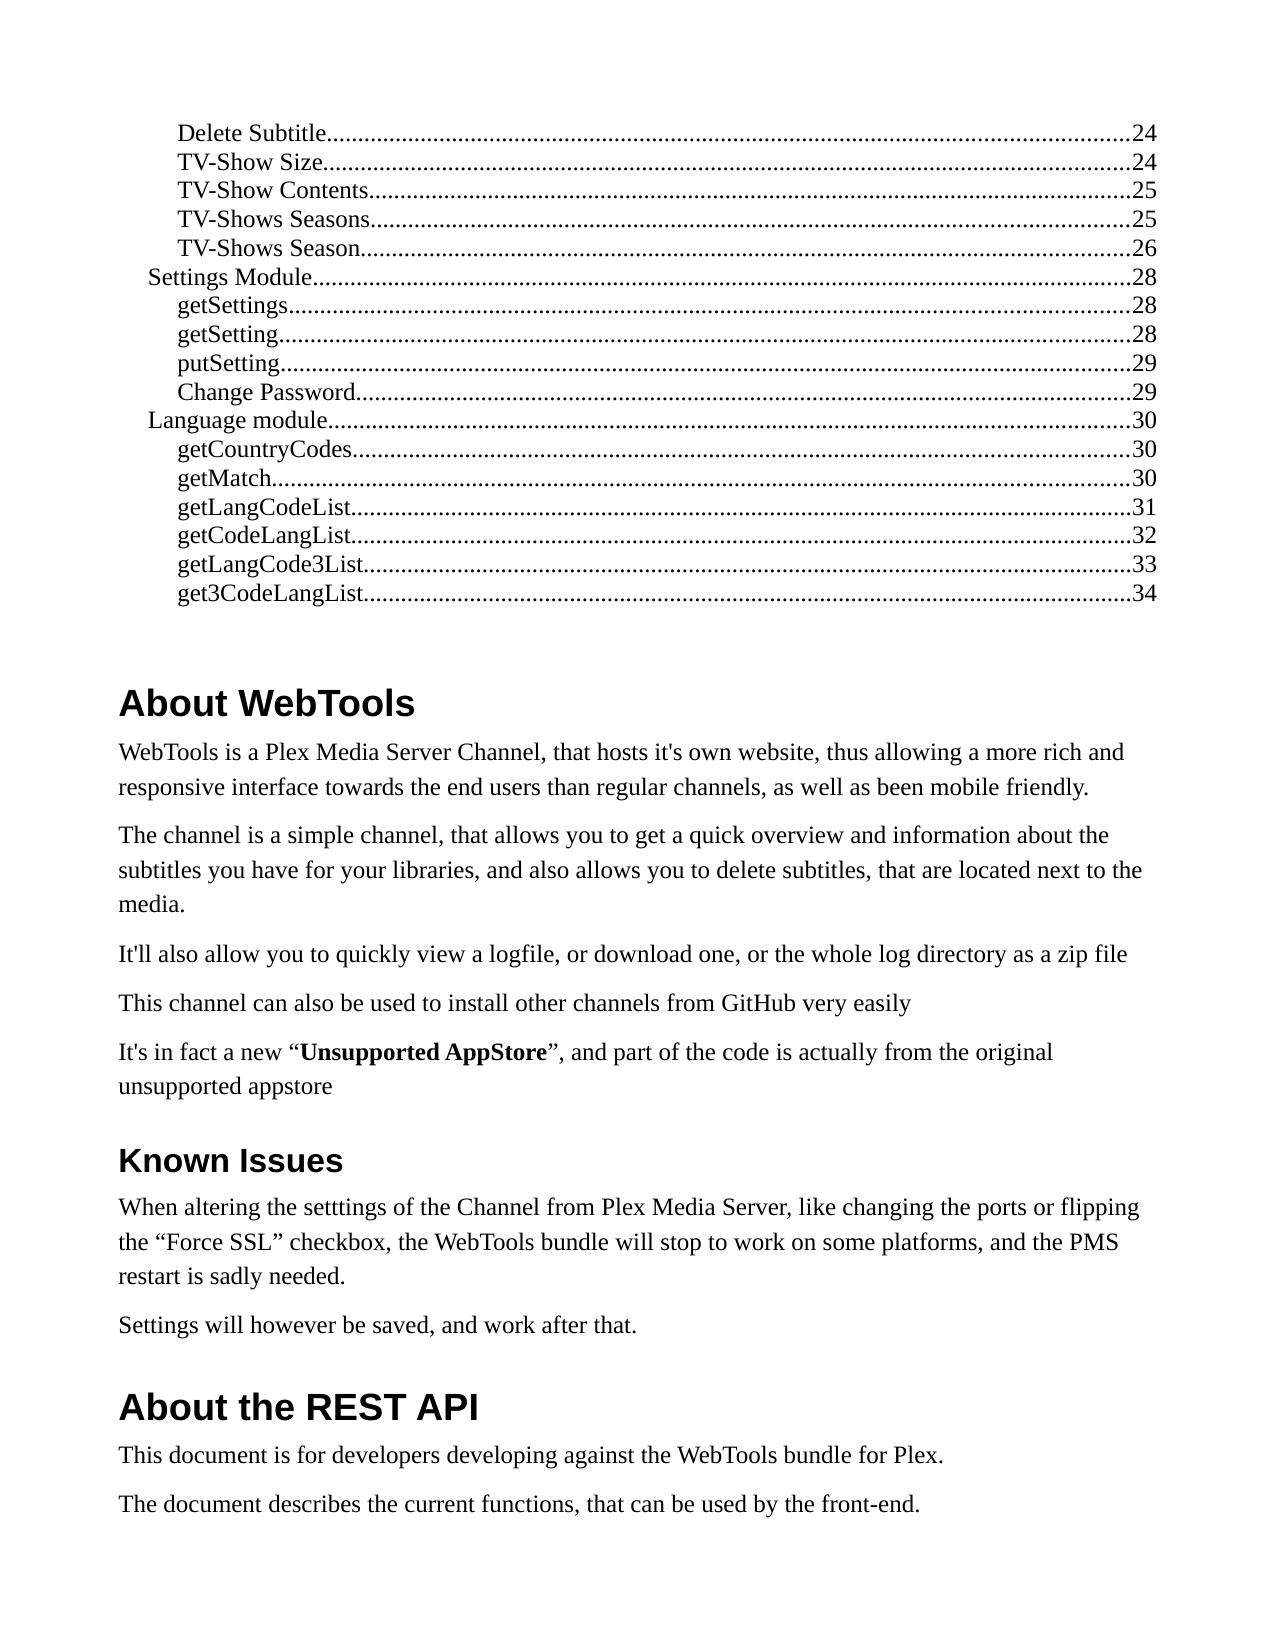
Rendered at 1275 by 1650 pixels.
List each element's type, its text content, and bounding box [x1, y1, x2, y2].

text getSetting 28 [177, 319, 1157, 348]
text The channel is a simple channel, that allows you to get a quick overview and information about the subtitles you have for your libraries, and also allows you to delete subtitles, that are located next to the media. [118, 821, 1157, 918]
text getMatch 30 [177, 463, 1157, 492]
text TV-Show Contents 25 [177, 176, 1157, 204]
text getLangCode3List 33 [177, 549, 1157, 578]
text The document describes the current functions, that can be used by the front-end. [118, 1489, 1157, 1518]
subtitle Known Issues [118, 1141, 1157, 1180]
text Settings will however be saved, and work after that. [118, 1310, 1157, 1339]
text getCountryCodes 30 [177, 434, 1157, 463]
text TV-Show Size 24 [177, 147, 1157, 176]
text getSettings 28 [177, 291, 1157, 319]
text get3CodeLangList 34 [177, 578, 1157, 607]
text When altering the setttings of the Channel from Plex Media Server, like changing the ports or flipping the “Force SSL” checkbox, the WebTools bundle will stop to work on some platforms, and the PMS restart is sadly needed. [118, 1192, 1157, 1290]
text It'll also allow you to quickly view a logfile, or download one, or the whole log directory as a zip file [118, 939, 1157, 967]
text Settings Module 28 [148, 262, 1157, 291]
text This channel can also be used to install other channels from GitHub very easily [118, 988, 1157, 1016]
text TV-Shows Seasons 25 [177, 204, 1157, 233]
text getLangCodeList 31 [177, 492, 1157, 521]
text TV-Shows Season 26 [177, 233, 1157, 262]
text Language module 30 [148, 406, 1157, 434]
text This document is for developers developing against the WebTools bundle for Plex. [118, 1441, 1157, 1469]
text Delete Subtitle 24 [177, 118, 1157, 147]
text putSetting 29 [177, 348, 1157, 377]
subtitle About the REST API [118, 1384, 1157, 1428]
subtitle About WebTools [118, 681, 1157, 724]
text It's in fact a new “Unsupported AppStore”, and part of the code is actually from the original unsupported appstore [118, 1037, 1157, 1100]
text getCodeLangList 32 [177, 521, 1157, 549]
text Change Password 29 [177, 377, 1157, 406]
text WebTools is a Plex Media Server Channel, that hosts it's own website, thus allowing a more rich and responsive interface towards the end users than regular channels, as well as been mobile friendly. [118, 737, 1157, 800]
